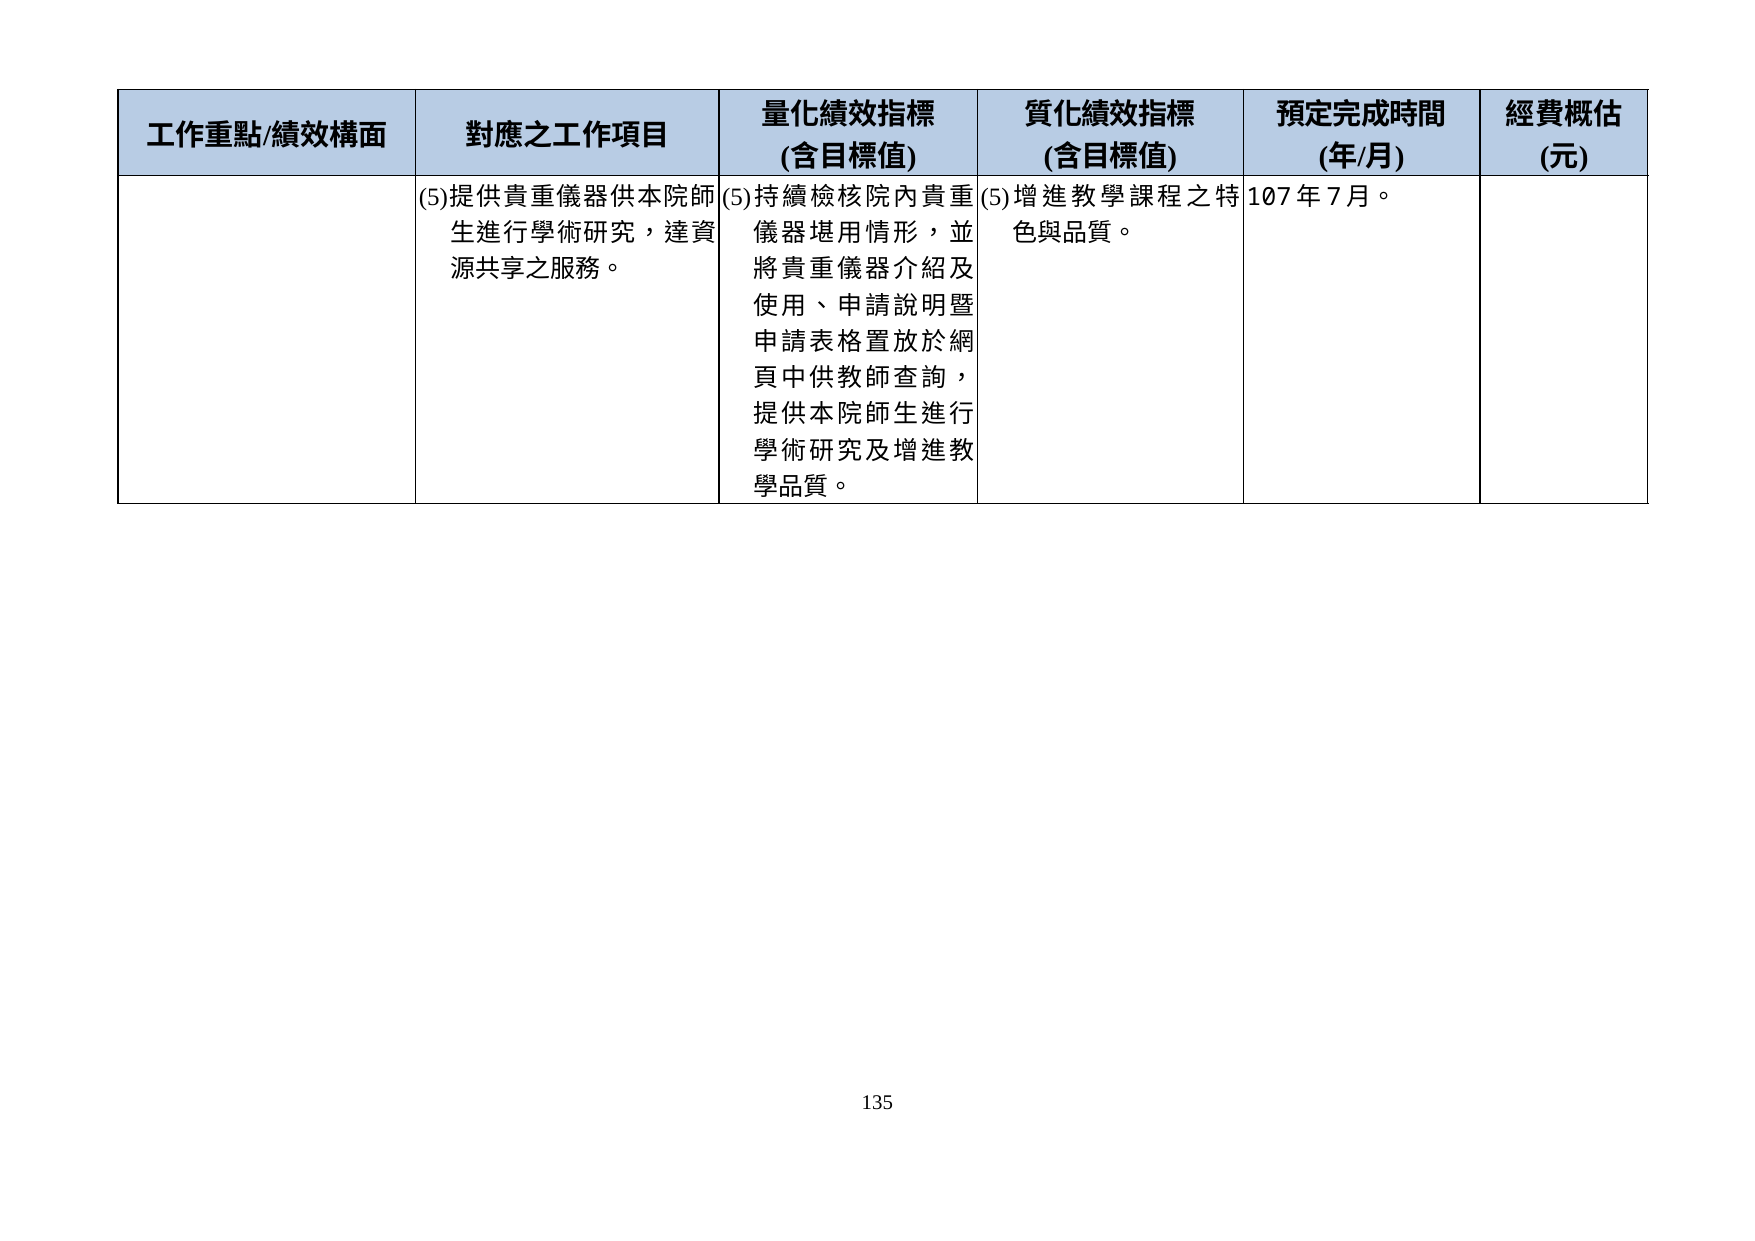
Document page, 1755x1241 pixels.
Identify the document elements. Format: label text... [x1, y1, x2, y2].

table_cell [119, 176, 415, 503]
table_cell [1481, 176, 1647, 503]
table_cell 107年7月。 [1244, 176, 1479, 503]
table_header 經費概估 (元) [1481, 90, 1647, 175]
table_header 預定完成時間 (年/月) [1244, 90, 1479, 175]
table_header 工作重點/績效構面 [119, 90, 415, 175]
table_cell (5)增進教學課程之特 色與品質。 [978, 176, 1243, 503]
table_cell (5)提供貴重儀器供本院師生進行學術研究，達資源共享之服務。 [416, 176, 718, 503]
table_header 質化績效指標 (含目標值) [978, 90, 1243, 175]
table_header 對應之工作項目 [416, 90, 718, 175]
table_cell (5)持續檢核院內貴重儀器堪用情形，並將貴重儀器介紹及使用、申請說明暨申請表格置放於網頁中供教師查詢，提供本院師生進行學術研究及增進教學品質。 [720, 176, 977, 503]
table_header 量化績效指標 (含目標值) [720, 90, 977, 175]
